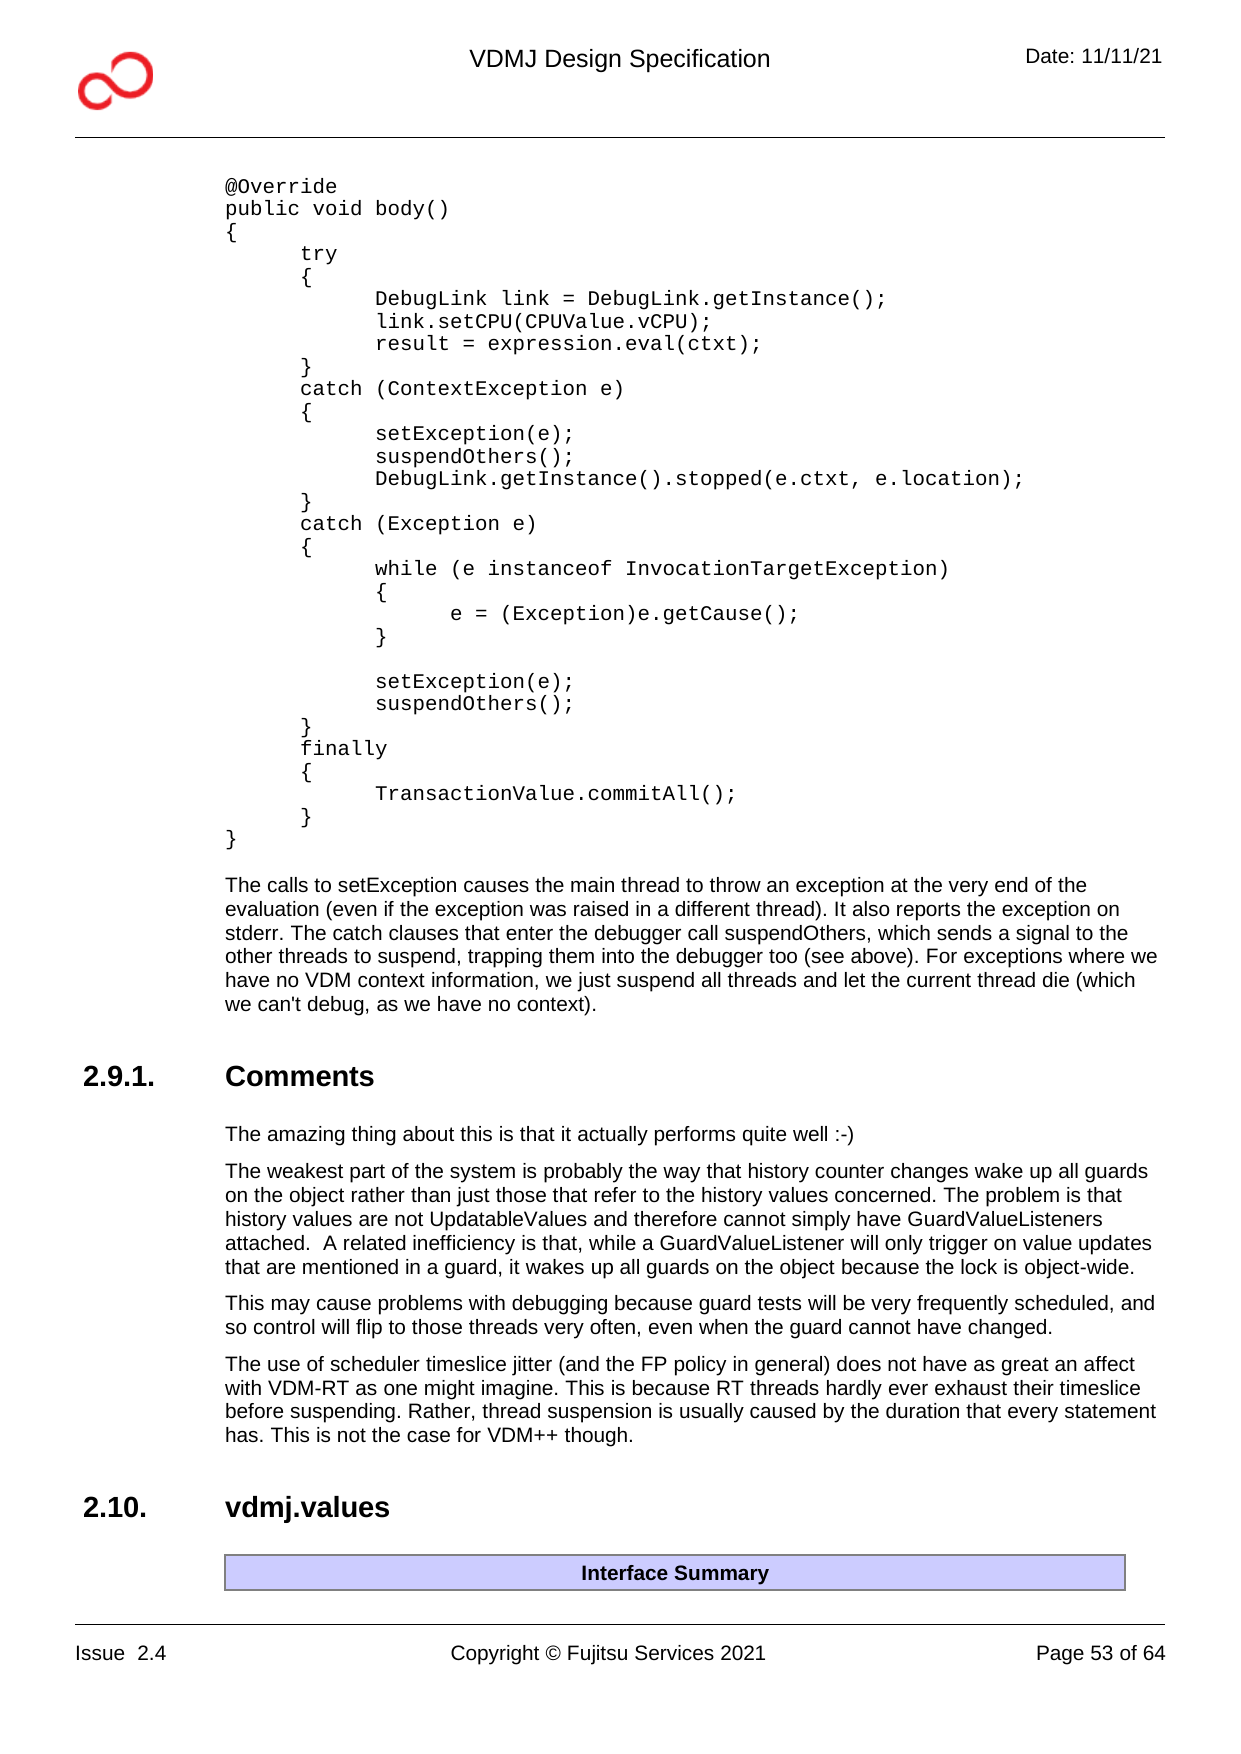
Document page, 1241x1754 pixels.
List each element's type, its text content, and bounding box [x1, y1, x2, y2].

text } [225, 828, 1165, 850]
text { [225, 580, 1165, 603]
text { [225, 265, 1165, 288]
text catch (Exception e) [225, 513, 1165, 535]
text catch (ContextException e) [225, 378, 1165, 400]
text } [225, 715, 1165, 738]
text { [225, 220, 1165, 243]
text @Override [225, 175, 1165, 198]
text TransactionValue.commitAll(); [225, 783, 1165, 805]
text suspendOthers(); [225, 445, 1165, 468]
picture [78, 44, 153, 120]
text result = expression.eval(ctxt); [225, 333, 1165, 355]
subtitle Comments [75, 1059, 1165, 1093]
text This may cause problems with debugging because guard tests will be very frequently scheduled, and so control will flip to those threads very often, even when the guard cannot have changed. [225, 1291, 1165, 1339]
text link.setCPU(CPUValue.vCPU); [225, 310, 1165, 333]
table_header Interface Summary [226, 1556, 1124, 1589]
text The weakest part of the system is probably the way that history counter changes wake up all guards on the object rather than just those that refer to the history values concerned. The problem is that history values are not UpdatableValues and therefore cannot simply have GuardValueListeners attached. A related inefficiency is that, while a GuardValueListener will only trigger on value updates that are mentioned in a guard, it wakes up all guards on the object because the lock is object-wide. [225, 1159, 1165, 1279]
text try [225, 243, 1165, 265]
text } [225, 805, 1165, 828]
text { [225, 535, 1165, 558]
text setException(e); [225, 670, 1165, 693]
text { [225, 760, 1165, 783]
text suspendOthers(); [225, 693, 1165, 715]
text { [225, 400, 1165, 423]
text e = (Exception)e.getCause(); [225, 603, 1165, 625]
text public void body() [225, 198, 1165, 220]
text DebugLink.getInstance().stopped(e.ctxt, e.location); [225, 468, 1165, 490]
subtitle vdmj.values [75, 1490, 1165, 1524]
text while (e instanceof InvocationTargetException) [225, 558, 1165, 580]
text The calls to setException causes the main thread to throw an exception at the very end of the evaluation (even if the exception was raised in a different thread). It also reports the exception on stderr. The catch clauses that enter the debugger call suspendOthers, which sends a signal to the other threads to suspend, trapping them into the debugger too (see above). For exceptions where we have no VDM context information, we just suspend all threads and let the current thread die (which we can't debug, as we have no context). [225, 873, 1165, 1017]
text } [225, 490, 1165, 513]
text } [225, 355, 1165, 378]
text finally [225, 738, 1165, 760]
text The amazing thing about this is that it actually performs quite well :-) [225, 1123, 1165, 1147]
text } [225, 625, 1165, 648]
text DebugLink link = DebugLink.getInstance(); [225, 288, 1165, 310]
text The use of scheduler timeslice jitter (and the FP policy in general) does not have as great an affect with VDM-RT as one might imagine. This is because RT threads hardly ever exhaust their timeslice before suspending. Rather, thread suspension is usually caused by the duration that every statement has. This is not the case for VDM++ though. [225, 1352, 1165, 1448]
text setException(e); [225, 423, 1165, 445]
